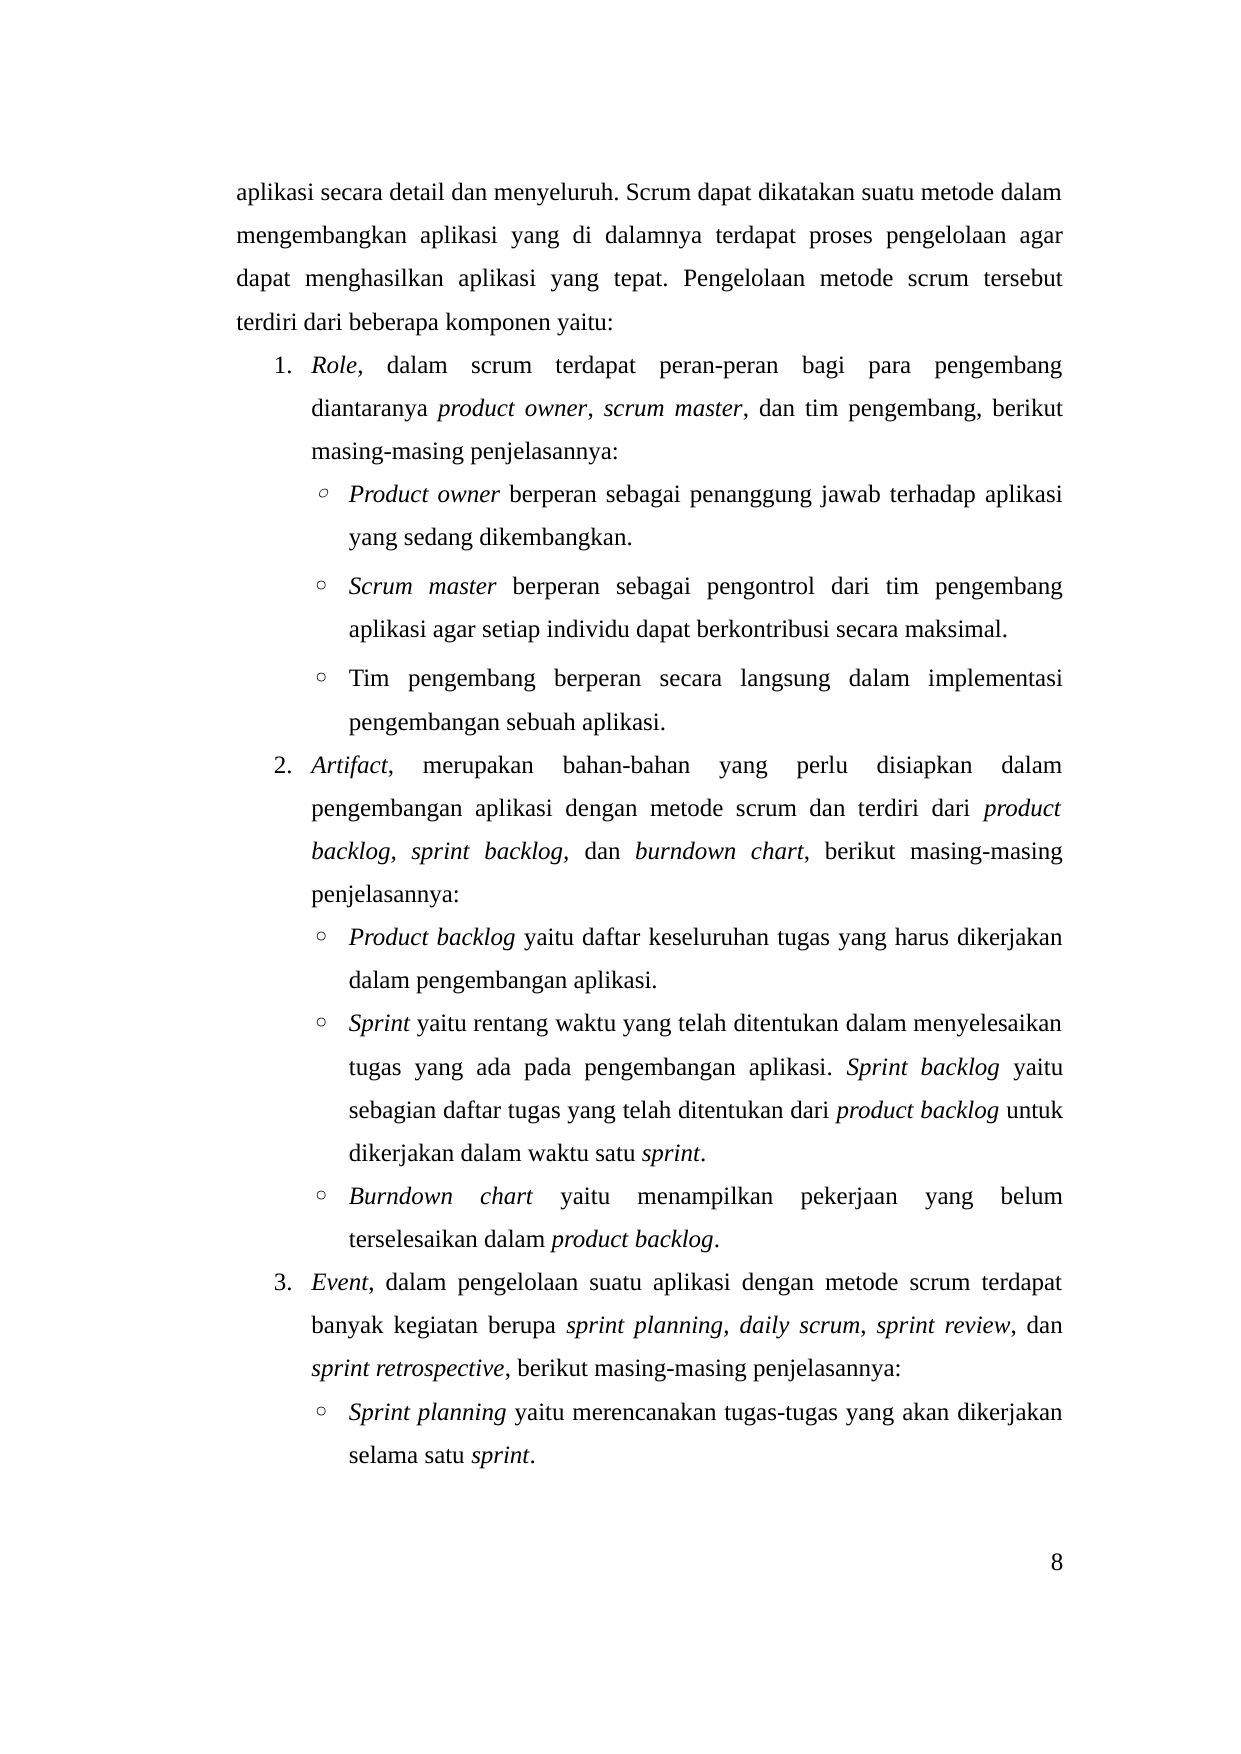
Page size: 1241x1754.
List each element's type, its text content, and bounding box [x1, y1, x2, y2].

list Role, dalam scrum terdapat peran-peran bagi para pengembang diantaranya product owner, scrum master, dan tim pengembang, berikut masing-masing penjelasannya: [274, 350, 1063, 465]
list Product owner berperan sebagai penanggung jawab terhadap aplikasi yang sedang dikembangkan. [311, 479, 1063, 551]
list Event, dalam pengelolaan suatu aplikasi dengan metode scrum terdapat banyak kegiatan berupa sprint planning, daily scrum, sprint review, dan sprint retrospective, berikut masing-masing penjelasannya: [274, 1267, 1063, 1382]
list Sprint planning yaitu merencanakan tugas-tugas yang akan dikerjakan selama satu sprint. [311, 1397, 1063, 1468]
text aplikasi secara detail dan menyeluruh. Scrum dapat dikatakan suatu metode dalam mengembangkan aplikasi yang di dalamnya terdapat proses pengelolaan agar dapat menghasilkan aplikasi yang tepat. Pengelolaan metode scrum tersebut terdiri dari beberapa komponen yaitu: [236, 177, 1063, 335]
list Scrum master berperan sebagai pengontrol dari tim pengembang aplikasi agar setiap individu dapat berkontribusi secara maksimal. [311, 571, 1063, 643]
list Tim pengembang berperan secara langsung dalam implementasi pengembangan sebuah aplikasi. [311, 663, 1063, 735]
list Product backlog yaitu daftar keseluruhan tugas yang harus dikerjakan dalam pengembangan aplikasi. [311, 922, 1063, 994]
list Sprint yaitu rentang waktu yang telah ditentukan dalam menyelesaikan tugas yang ada pada pengembangan aplikasi. Sprint backlog yaitu sebagian daftar tugas yang telah ditentukan dari product backlog untuk dikerjakan dalam waktu satu sprint. [311, 1008, 1063, 1167]
list Burndown chart yaitu menampilkan pekerjaan yang belum terselesaikan dalam product backlog. [311, 1181, 1063, 1253]
list Artifact, merupakan bahan-bahan yang perlu disiapkan dalam pengembangan aplikasi dengan metode scrum dan terdiri dari product backlog, sprint backlog, dan burndown chart, berikut masing-masing penjelasannya: [274, 750, 1063, 908]
